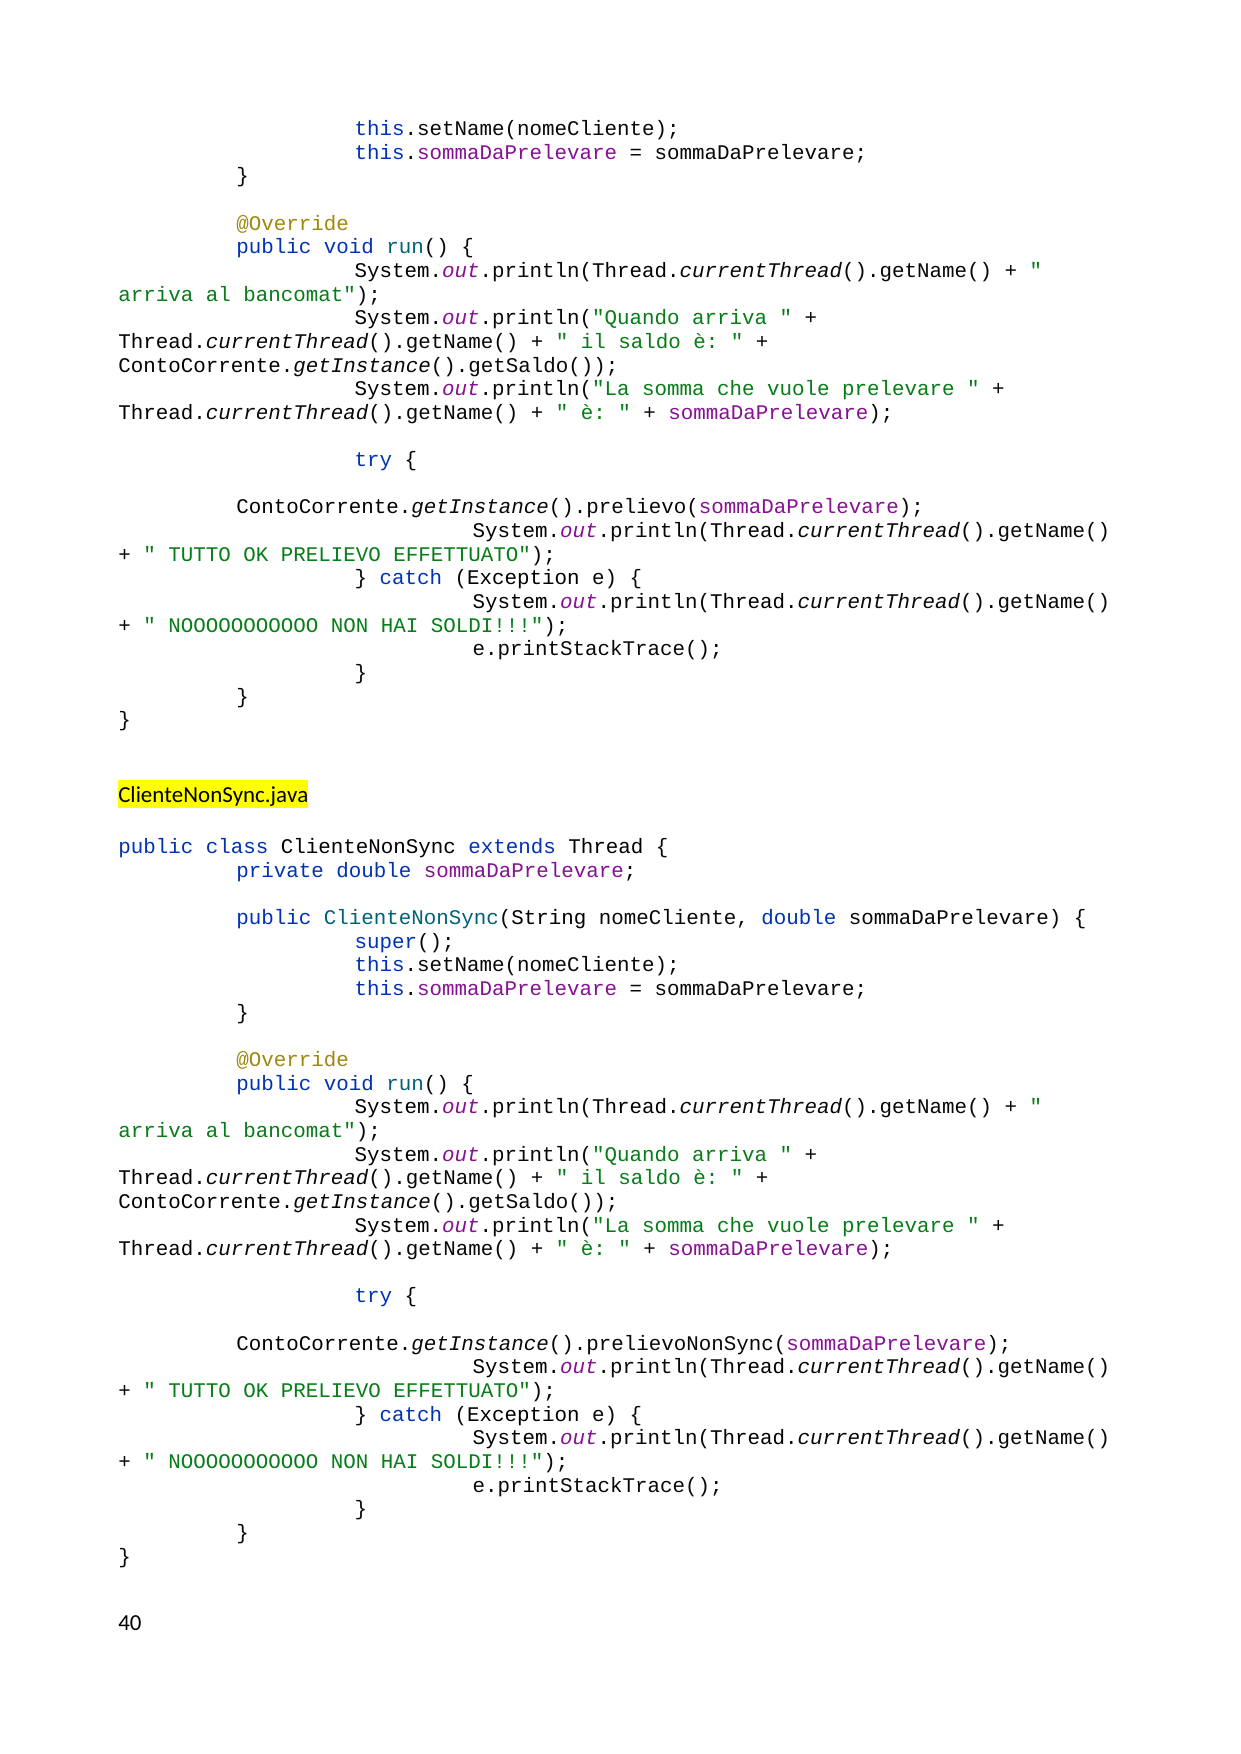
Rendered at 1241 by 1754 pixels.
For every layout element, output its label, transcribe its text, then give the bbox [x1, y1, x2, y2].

text public class ClienteNonSync extends Thread { private double sommaDaPrelevare; public ClienteNonSync(String nomeCliente, double sommaDaPrelevare) { super(); this.setName(nomeCliente); this.sommaDaPrelevare = sommaDaPrelevare; } @Override public void run() { System.out.println(Thread.currentThread().getName() + " arriva al bancomat"); System.out.println("Quando arriva " + Thread.currentThread().getName() + " il saldo è: " + ContoCorrente.getInstance().getSaldo()); System.out.println("La somma che vuole prelevare " + Thread.currentThread().getName() + " è: " + sommaDaPrelevare); try { ContoCorrente.getInstance().prelievoNonSync(sommaDaPrelevare); System.out.println(Thread.currentThread().getName() + " TUTTO OK PRELIEVO EFFETTUATO"); } catch (Exception e) { System.out.println(Thread.currentThread().getName() + " NOOOOOOOOOOO NON HAI SOLDI!!!"); e.printStackTrace(); } } } [118, 836, 1122, 1569]
text ClienteNonSync.java [118, 780, 1122, 808]
text this.setName(nomeCliente); this.sommaDaPrelevare = sommaDaPrelevare; } @Override public void run() { System.out.println(Thread.currentThread().getName() + " arriva al bancomat"); System.out.println("Quando arriva " + Thread.currentThread().getName() + " il saldo è: " + ContoCorrente.getInstance().getSaldo()); System.out.println("La somma che vuole prelevare " + Thread.currentThread().getName() + " è: " + sommaDaPrelevare); try { ContoCorrente.getInstance().prelievo(sommaDaPrelevare); System.out.println(Thread.currentThread().getName() + " TUTTO OK PRELIEVO EFFETTUATO"); } catch (Exception e) { System.out.println(Thread.currentThread().getName() + " NOOOOOOOOOOO NON HAI SOLDI!!!"); e.printStackTrace(); } } } [118, 118, 1122, 733]
